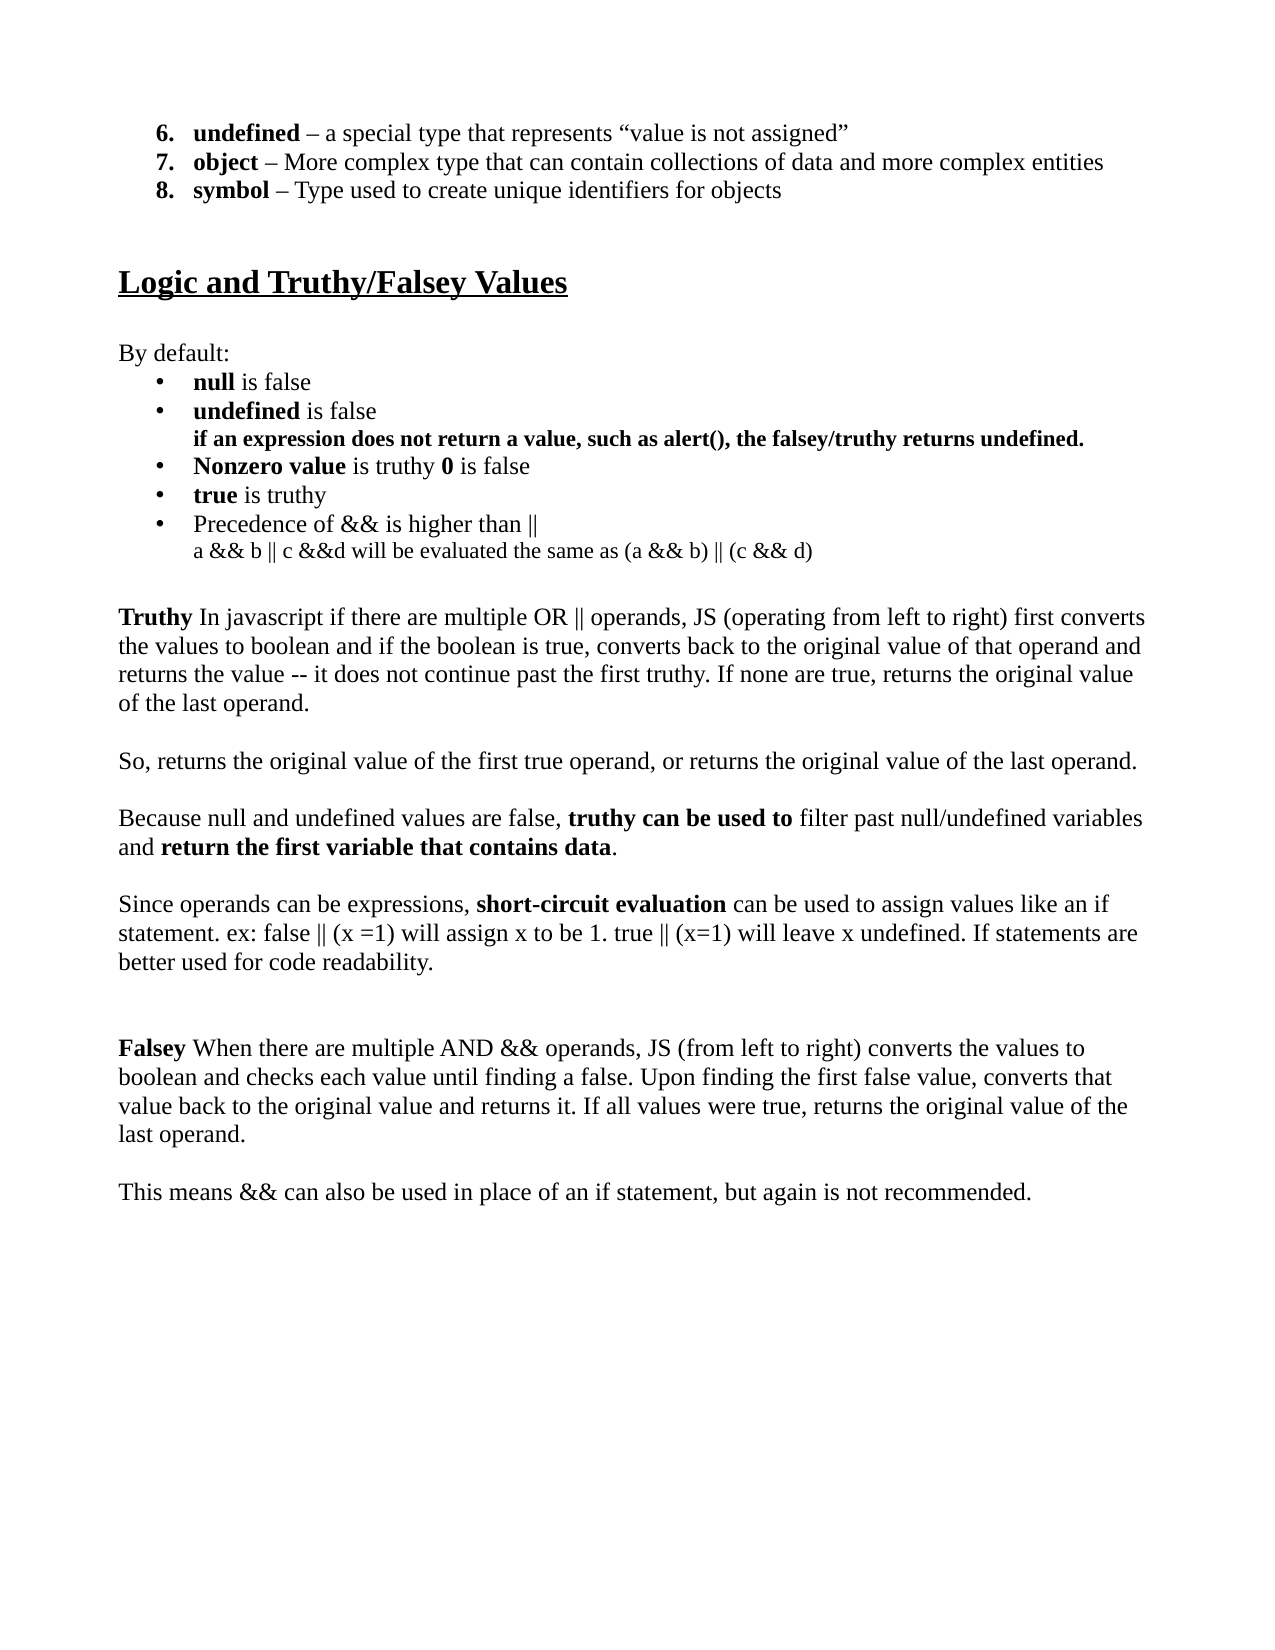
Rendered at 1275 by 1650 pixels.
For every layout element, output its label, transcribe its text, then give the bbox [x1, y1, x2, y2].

list a && b || c &&d will be evaluated the same as (a && b) || (c && d) [156, 537, 1157, 564]
text Logic and Truthy/Falsey Values [118, 262, 1157, 300]
text Since operands can be expressions, short-circuit evaluation can be used to assign values like an if statement. ex: false || (x =1) will assign x to be 1. true || (x=1) will leave x undefined. If statements are better used for code readability. [118, 889, 1157, 976]
text Falsey When there are multiple AND && operands, JS (from left to right) converts the values to boolean and checks each value until finding a false. Upon finding the first false value, converts that value back to the original value and returns it. If all values were true, returns the original value of the last operand. [118, 1033, 1157, 1148]
text So, returns the original value of the first true operand, or returns the original value of the last operand. [118, 746, 1157, 774]
list if an expression does not return a value, such as alert(), the falsey/truthy returns undefined. [156, 425, 1157, 451]
text This means && can also be used in place of an if statement, but again is not recommended. [118, 1177, 1157, 1206]
text By default: [118, 338, 1157, 367]
list symbol – Type used to create unique identifiers for objects [156, 176, 1157, 204]
list true is truthy [156, 480, 1157, 509]
list object – More complex type that can contain collections of data and more complex entities [156, 147, 1157, 176]
text Because null and undefined values are false, truthy can be used to filter past null/undefined variables and return the first variable that contains data. [118, 803, 1157, 861]
list undefined – a special type that represents “value is not assigned” [156, 118, 1157, 147]
list Precedence of && is higher than || [156, 509, 1157, 537]
list undefined is false [156, 396, 1157, 425]
list null is false [156, 367, 1157, 396]
list Nonzero value is truthy 0 is false [156, 451, 1157, 480]
text Truthy In javascript if there are multiple OR || operands, JS (operating from left to right) first converts the values to boolean and if the boolean is true, converts back to the original value of that operand and returns the value -- it does not continue past the first truthy. If none are true, returns the original value of the last operand. [118, 602, 1157, 717]
